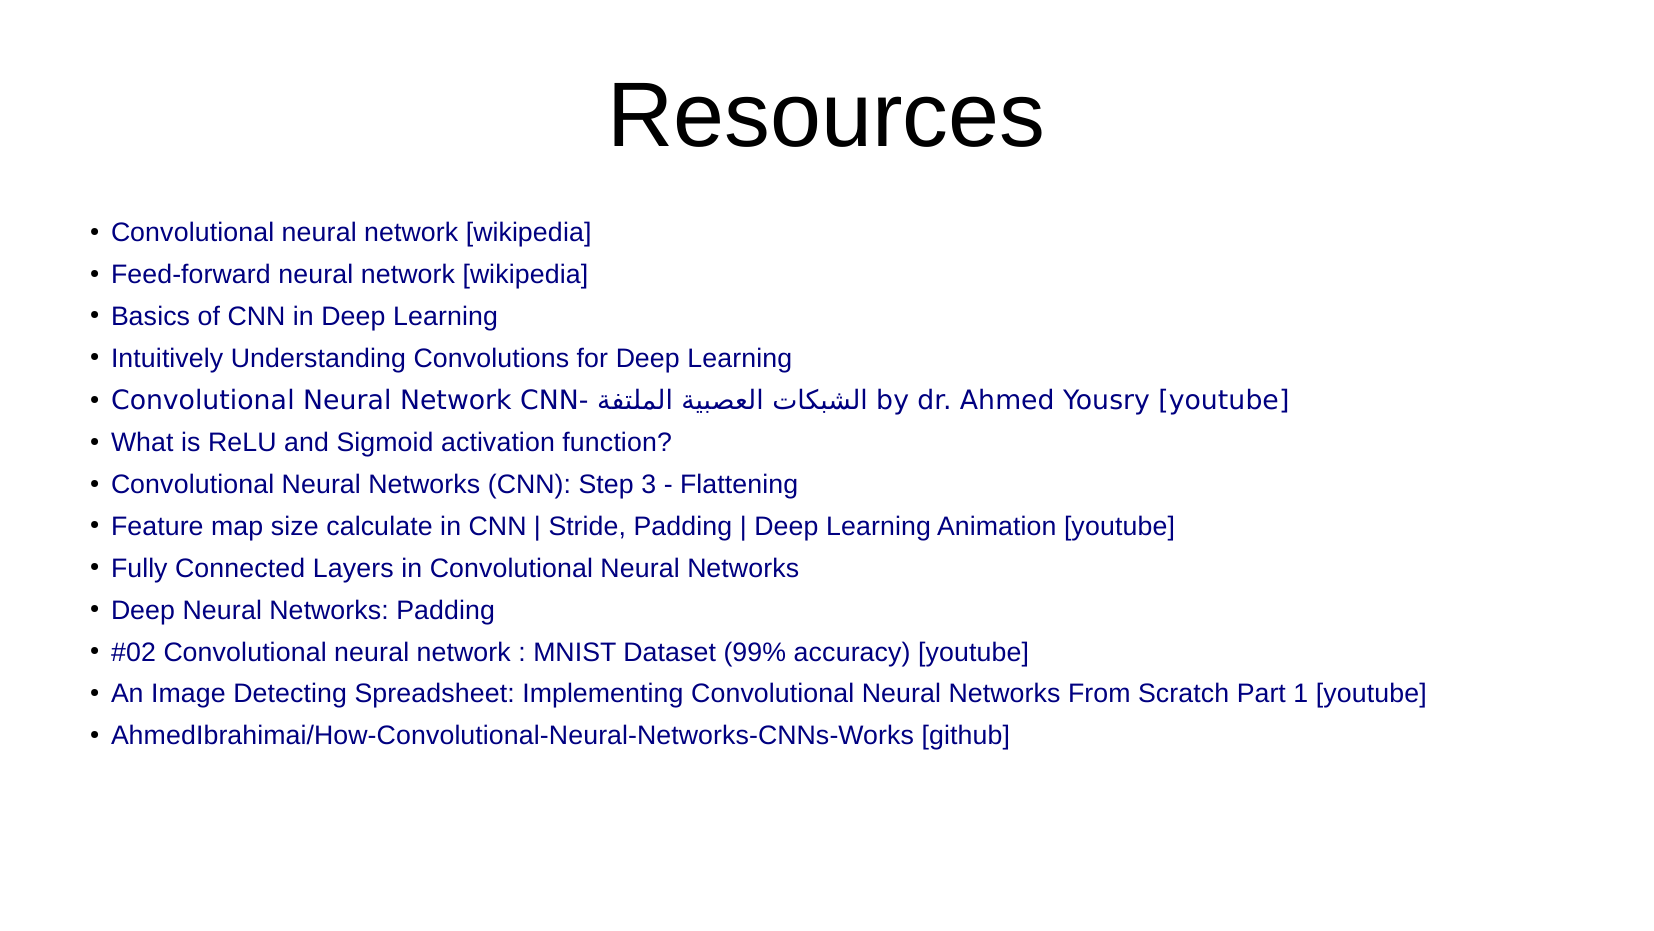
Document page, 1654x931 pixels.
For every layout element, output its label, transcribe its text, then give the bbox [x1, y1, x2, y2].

title Resources [82, 37, 1571, 193]
list Convolutional neural network [wikipedia] Feed-forward neural network [wikipedia] Basics of CNN in Deep Learning Intuitively Understanding Convolutions for Deep Learning Convolutional Neural Network CNN- الشبكات العصبية الملتفة by dr. Ahmed Yousry [youtube] What is ReLU and Sigmoid activation function? Convolutional Neural Networks (CNN): Step 3 - Flattening Feature map size calculate in CNN | Stride, Padding | Deep Learning Animation [youtube] Fully Connected Layers in Convolutional Neural Networks Deep Neural Networks: Padding #02 Convolutional neural network : MNIST Dataset (99% accuracy) [youtube] An Image Detecting Spreadsheet: Implementing Convolutional Neural Networks From Scratch Part 1 [youtube] AhmedIbrahimai/How-Convolutional-Neural-Networks-CNNs-Works [github] [82, 217, 1571, 758]
